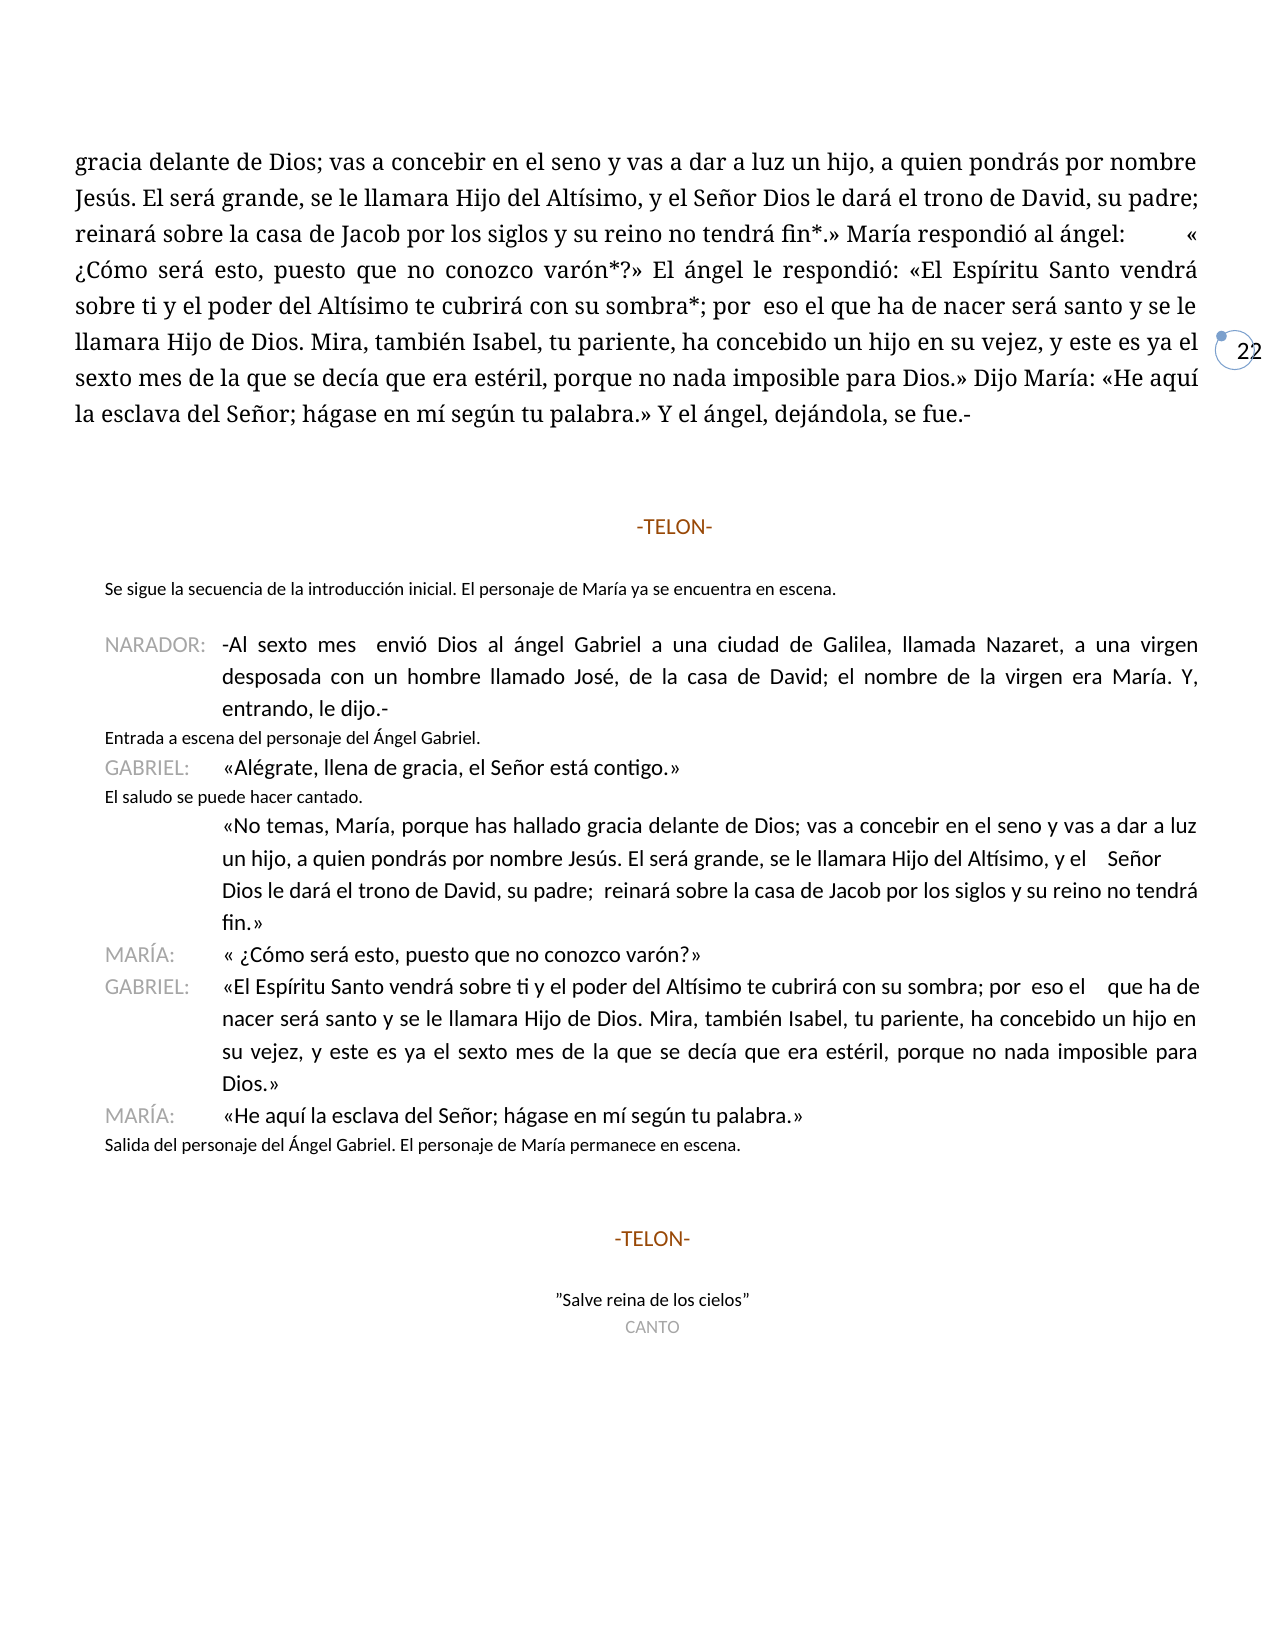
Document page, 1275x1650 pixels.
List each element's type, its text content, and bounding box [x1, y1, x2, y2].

text Salida del personaje del Ángel Gabriel. El personaje de María permanece en escena. [104, 1133, 1200, 1156]
text Se sigue la secuencia de la introducción inicial. El personaje de María ya se encuentra en escena. [104, 577, 1200, 600]
text gracia delante de Dios; vas a concebir en el seno y vas a dar a luz un hijo, a quien pondrás por nombre Jesús. El será grande, se le llamara Hijo del Altísimo, y el Señor Dios le dará el trono de David, su padre; reinará sobre la casa de Jacob por los siglos y su reino no tendrá fin*.» María respondió al ángel: « ¿Cómo será esto, puesto que no conozco varón*?» El ángel le respondió: «El Espíritu Santo vendrá sobre ti y el poder del Altísimo te cubrirá con su sombra*; por eso el que ha de nacer será santo y se le llamara Hijo de Dios. Mira, también Isabel, tu pariente, ha concebido un hijo en su vejez, y este es ya el sexto mes de la que se decía que era estéril, porque no nada imposible para Dios.» Dijo María: «He aquí la esclava del Señor; hágase en mí según tu palabra.» Y el ángel, dejándola, se fue.- [75, 146, 1200, 429]
text GABRIEL: «Alégrate, llena de gracia, el Señor está contigo.» [104, 753, 1200, 781]
text MARÍA: « ¿Cómo será esto, puesto que no conozco varón?» [104, 940, 1200, 968]
text Entrada a escena del personaje del Ángel Gabriel. [104, 727, 1200, 749]
text «No temas, María, porque has hallado gracia delante de Dios; vas a concebir en el seno y vas a dar a luz un hijo, a quien pondrás por nombre Jesús. El será grande, se le llamara Hijo del Altísimo, y el Señor Dios le dará el trono de David, su padre; reinará sobre la casa de Jacob por los siglos y su reino no tendrá fin.» [222, 811, 1200, 936]
text El saludo se puede hacer cantado. [104, 785, 1200, 808]
text -TELON- [104, 512, 1200, 540]
text ”Salve reina de los cielos” [104, 1288, 1200, 1311]
text -TELON- [104, 1224, 1200, 1252]
text NARADOR: -Al sexto mes envió Dios al ángel Gabriel a una ciudad de Galilea, llamada Nazaret, a una virgen desposada con un hombre llamado José, de la casa de David; el nombre de la virgen era María. Y, entrando, le dijo.- [104, 630, 1200, 722]
text GABRIEL: «El Espíritu Santo vendrá sobre ti y el poder del Altísimo te cubrirá con su sombra; por eso el que ha de nacer será santo y se le llamara Hijo de Dios. Mira, también Isabel, tu pariente, ha concebido un hijo en su vejez, y este es ya el sexto mes de la que se decía que era estéril, porque no nada imposible para Dios.» [104, 972, 1200, 1097]
text CANTO [104, 1315, 1200, 1338]
text MARÍA: «He aquí la esclava del Señor; hágase en mí según tu palabra.» [104, 1101, 1200, 1129]
